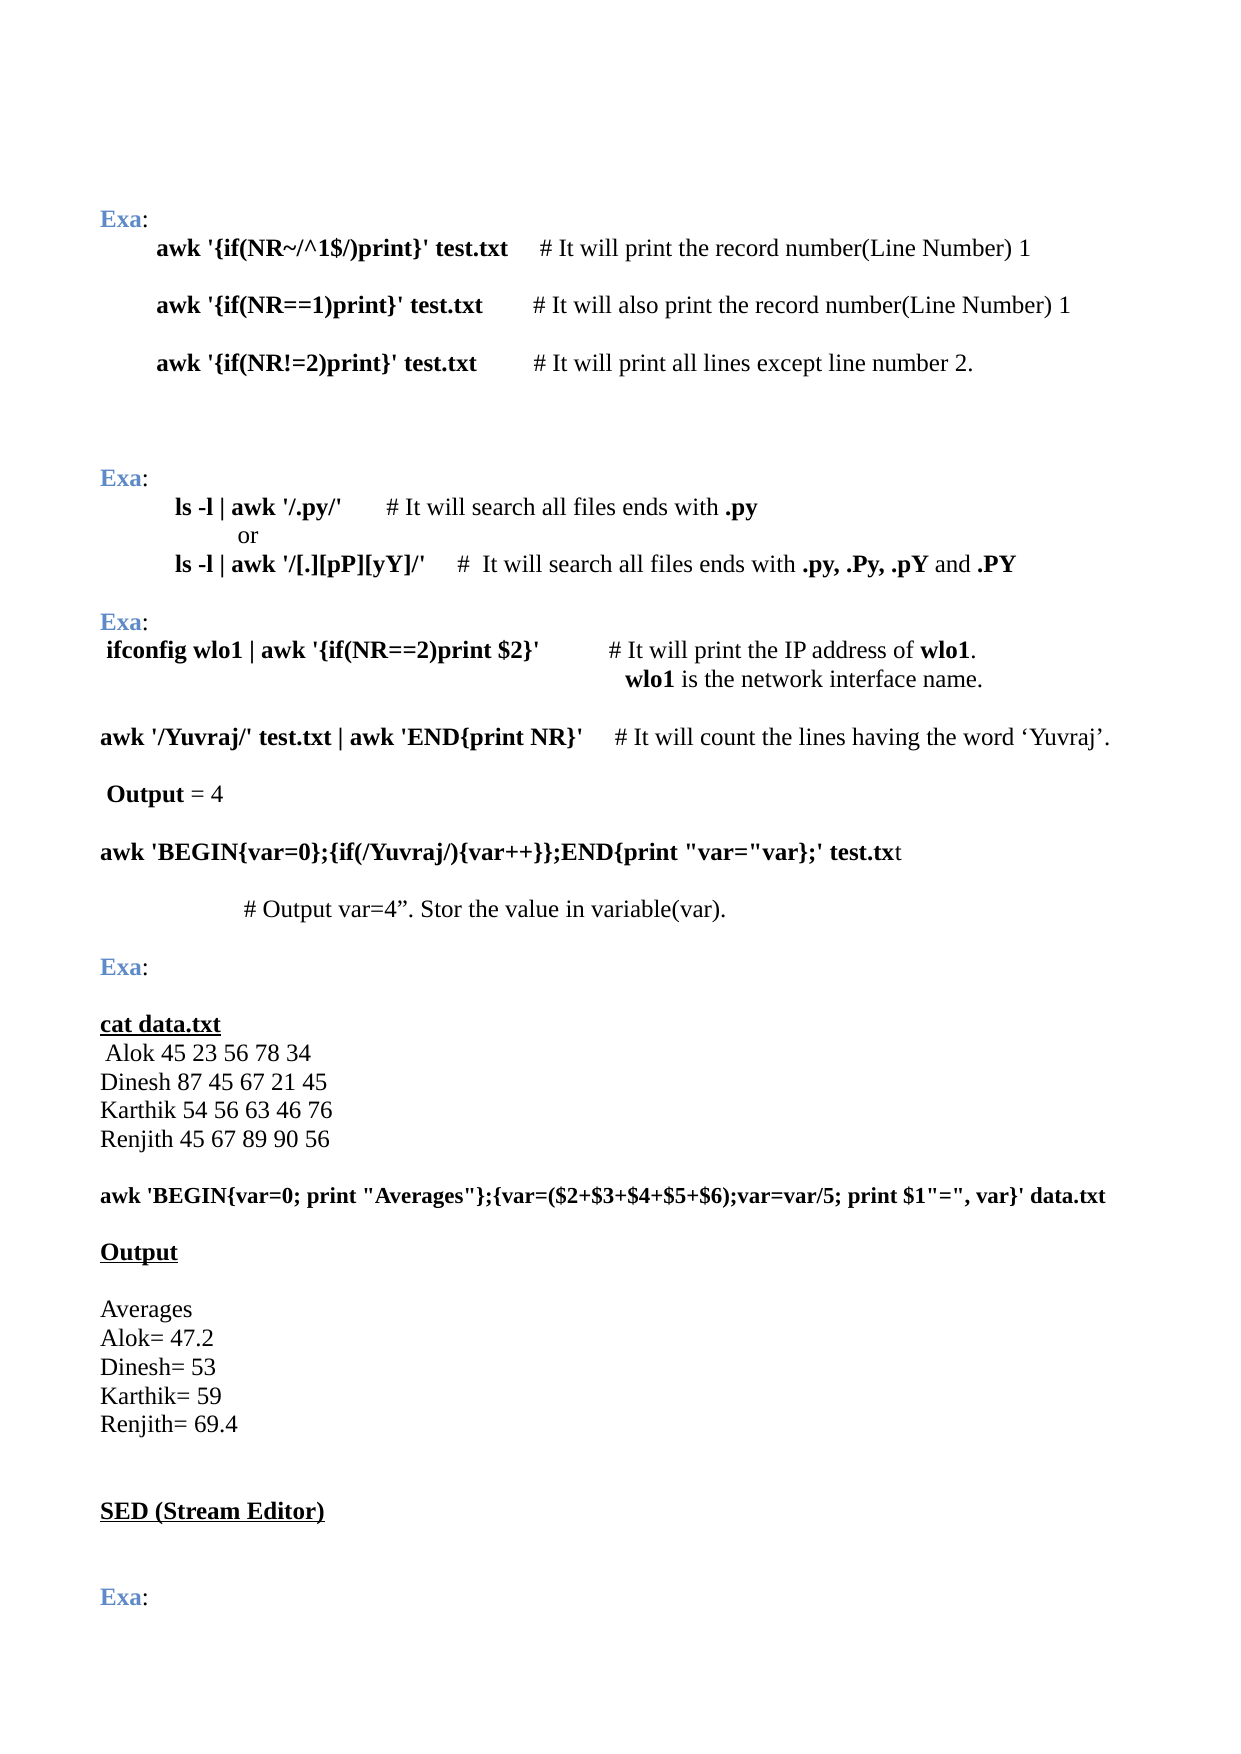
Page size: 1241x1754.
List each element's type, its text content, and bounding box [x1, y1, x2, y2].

text # Output var=4”. Stor the value in variable(var). [100, 894, 1175, 923]
text cat data.txt [100, 1009, 1175, 1038]
text Alok 45 23 56 78 34 [100, 1038, 1175, 1067]
text ifconfig wlo1 | awk '{if(NR==2)print $2}' # It will print the IP address of wlo1. [100, 636, 1175, 664]
text Karthik= 59 [100, 1381, 1175, 1409]
text Exa: [100, 463, 1175, 492]
text ls -l | awk '/[.][pP][yY]/' # It will search all files ends with .py, .Py, .pY and .PY [100, 549, 1175, 578]
text ls -l | awk '/.py/' # It will search all files ends with .py [100, 492, 1175, 521]
text awk 'BEGIN{var=0; print "Averages"};{var=($2+$3+$4+$5+$6);var=var/5; print $1"=", var}' data.txt [100, 1182, 1175, 1208]
text Renjith= 69.4 [100, 1409, 1175, 1438]
text Exa: [100, 1582, 1175, 1611]
text Averages [100, 1294, 1175, 1323]
text Exa: [100, 952, 1175, 981]
text Karthik 54 56 63 46 76 [100, 1096, 1175, 1124]
text Dinesh 87 45 67 21 45 [100, 1067, 1175, 1096]
text awk 'BEGIN{var=0};{if(/Yuvraj/){var++}};END{print "var="var};' test.txt [100, 837, 1175, 866]
text Alok= 47.2 [100, 1323, 1175, 1352]
text awk '{if(NR==1)print}' test.txt # It will also print the record number(Line Number) 1 [100, 291, 1175, 319]
text Exa: [100, 607, 1175, 636]
text Dinesh= 53 [100, 1352, 1175, 1381]
text wlo1 is the network interface name. [100, 664, 1175, 693]
text awk '{if(NR!=2)print}' test.txt # It will print all lines except line number 2. [100, 348, 1175, 377]
text Output [100, 1237, 1175, 1266]
text awk '{if(NR~/^1$/)print}' test.txt # It will print the record number(Line Number) 1 [100, 233, 1175, 262]
text SED (Stream Editor) [100, 1496, 1175, 1524]
text awk '/Yuvraj/' test.txt | awk 'END{print NR}' # It will count the lines having the word ‘Yuvraj’. [100, 722, 1175, 751]
text Renjith 45 67 89 90 56 [100, 1124, 1175, 1153]
text Exa: [100, 204, 1175, 233]
text Output = 4 [100, 779, 1175, 808]
text or [100, 521, 1175, 549]
